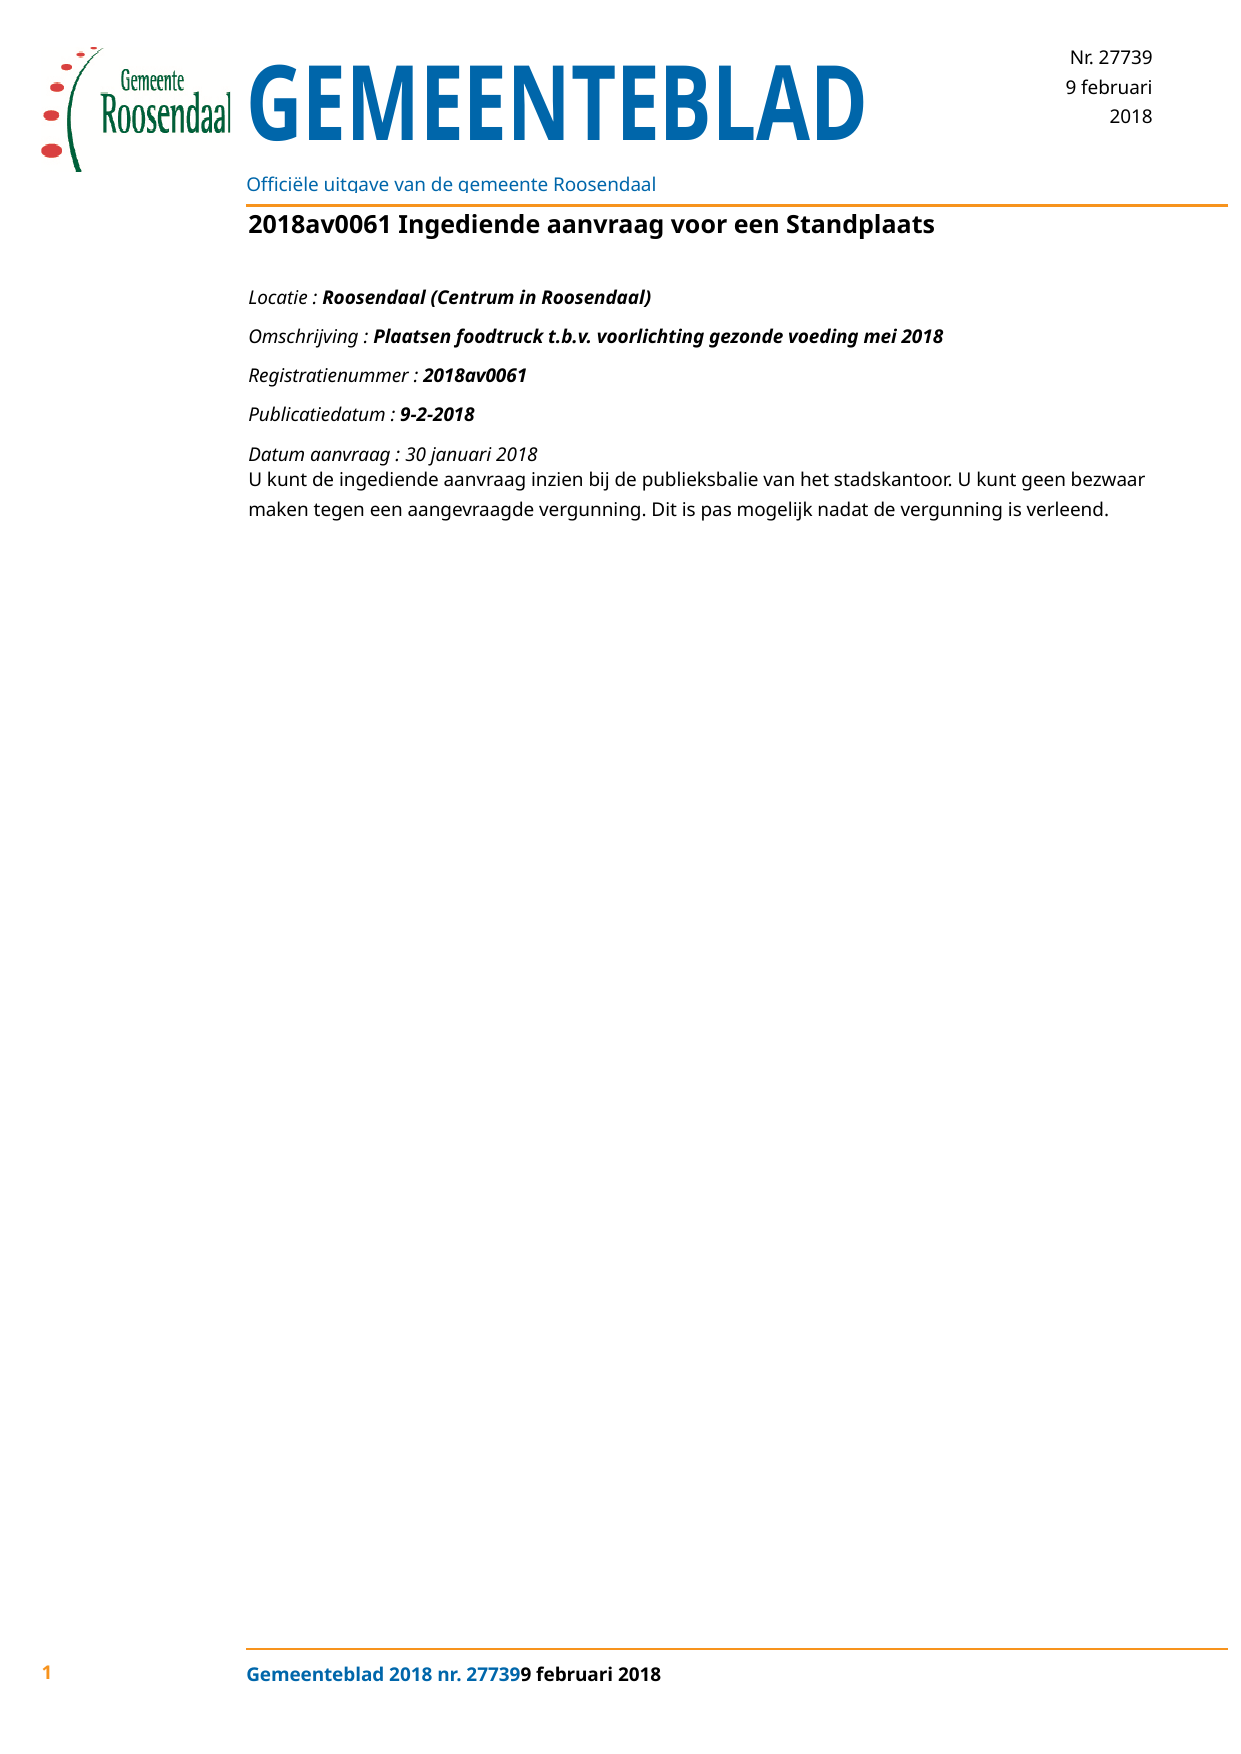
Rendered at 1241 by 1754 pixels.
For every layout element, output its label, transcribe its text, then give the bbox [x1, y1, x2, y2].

text Registratienummer : 2018av0061 [248, 362, 1152, 388]
text Datum aanvraag : 30 januari 2018 [248, 441, 1152, 467]
picture [41, 47, 231, 172]
text U kunt de ingediende aanvraag inzien bij de publieksbalie van het stadskantoor. U kunt geen bezwaar maken tegen een aangevraagde vergunning. Dit is pas mogelijk nadat de vergunning is verleend. [248, 467, 1152, 522]
text Publicatiedatum : 9-2-2018 [248, 402, 1152, 427]
text Omschrijving : Plaatsen foodtruck t.b.v. voorlichting gezonde voeding mei 2018 [248, 323, 1152, 349]
text 2018av0061 Ingediende aanvraag voor een Standplaats [248, 207, 1152, 241]
text Locatie : Roosendaal (Centrum in Roosendaal) [248, 284, 1152, 309]
